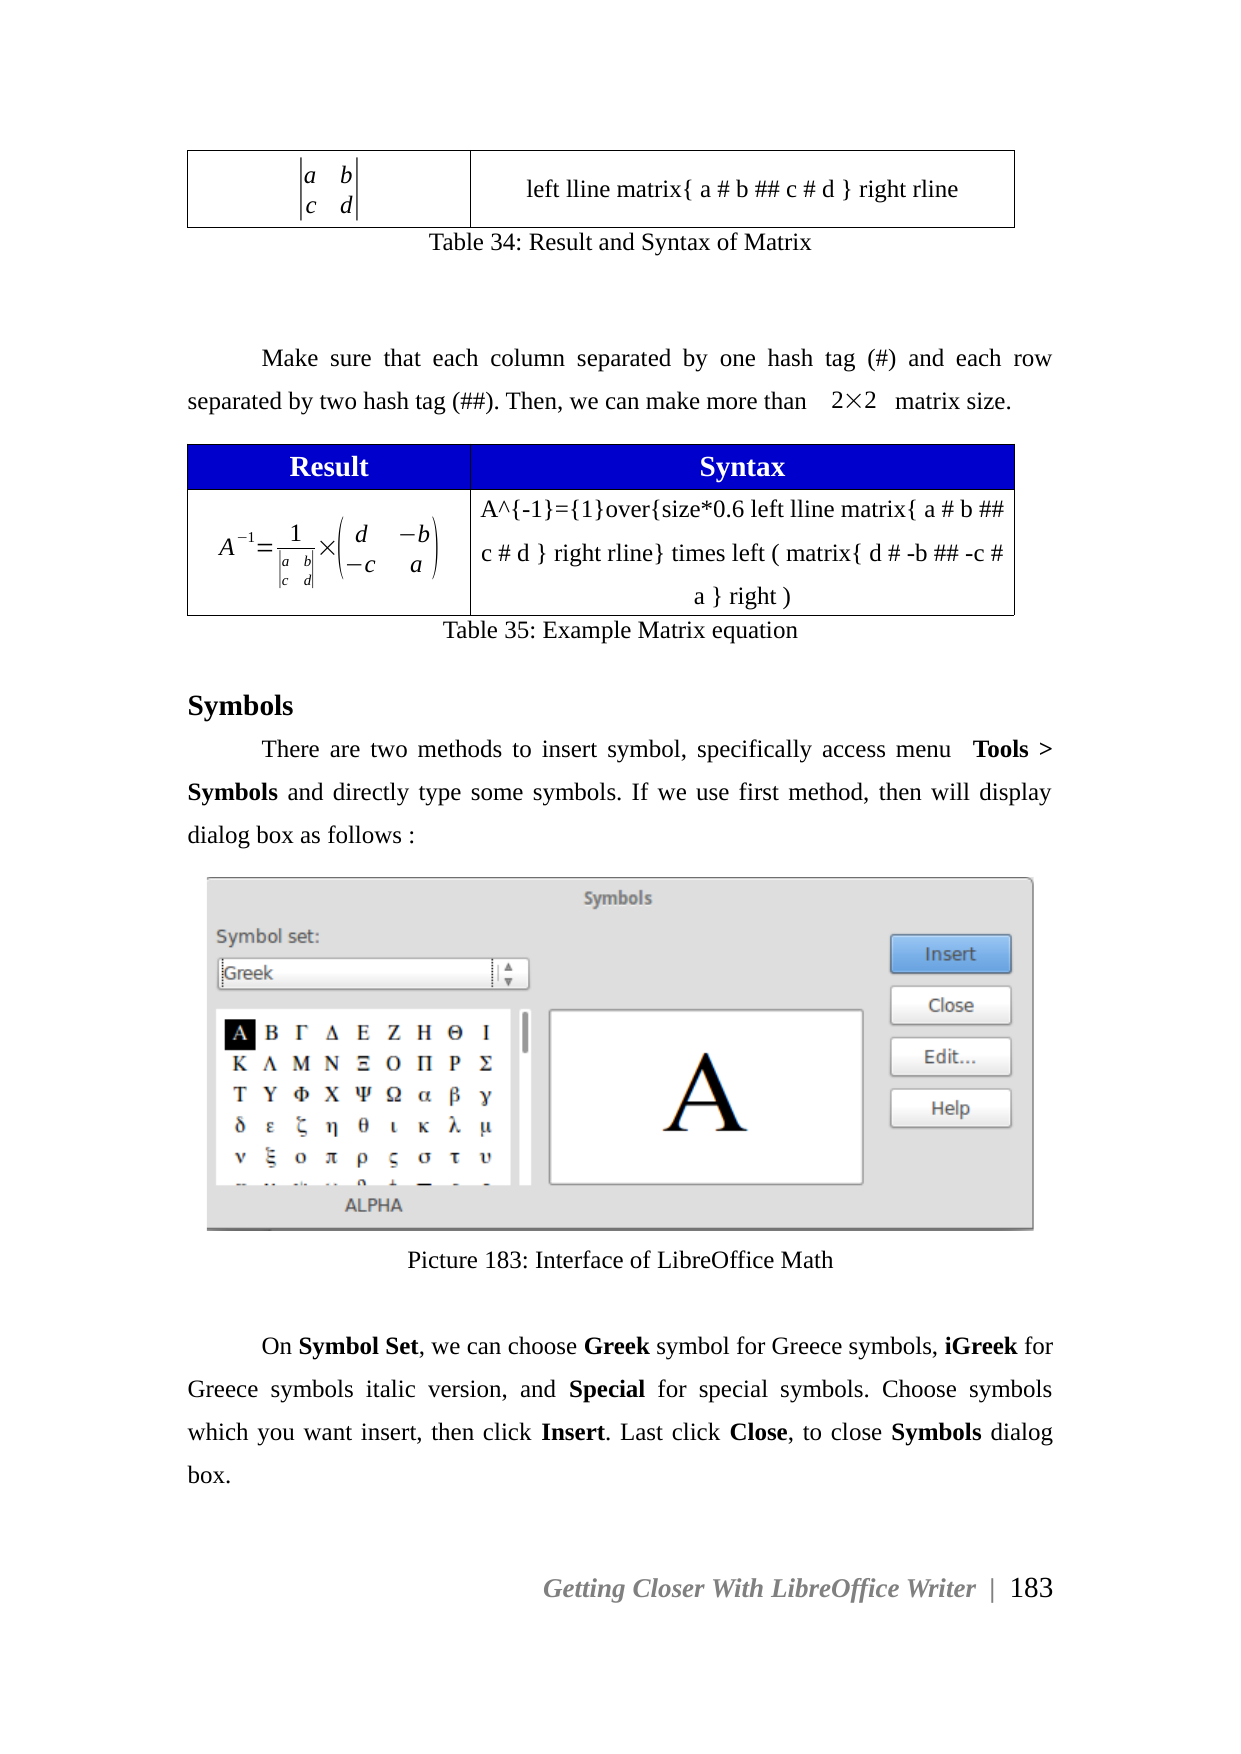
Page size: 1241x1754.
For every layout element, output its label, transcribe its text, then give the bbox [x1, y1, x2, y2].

text Table 35: Example Matrix equation [187, 615, 1053, 644]
text On Symbol Set, we can choose Greek symbol for Greece symbols, iGreek for Greece symbols italic version, and Special for special symbols. Choose symbols which you want insert, then click Insert. Last click Close, to close Symbols dialog box. [187, 1331, 1053, 1489]
table_header Syntax [471, 445, 1014, 489]
text There are two methods to insert symbol, specifically access menu Tools > Symbols and directly type some symbols. If we use first method, then will display dialog box as follows : [187, 734, 1053, 849]
picture [206, 877, 1034, 1231]
table_header Result [188, 445, 470, 489]
table_cell [188, 151, 470, 227]
table_cell [188, 490, 470, 615]
table_cell A^{-1}={1}over{size*0.6 left lline matrix{ a # b ## c # d } right rline} times left ( matrix{ d # -b ## -c # a } right ) [471, 490, 1014, 615]
subtitle Symbols [187, 688, 1053, 721]
table_cell left lline matrix{ a # b ## c # d } right rline [471, 151, 1014, 227]
text Make sure that each column separated by one hash tag (#) and each row separated by two hash tag (##). Then, we can make more than matrix size. [187, 343, 1053, 414]
text Picture 183: Interface of LibreOffice Math [187, 1242, 1053, 1273]
text Table 34: Result and Syntax of Matrix [187, 227, 1053, 256]
